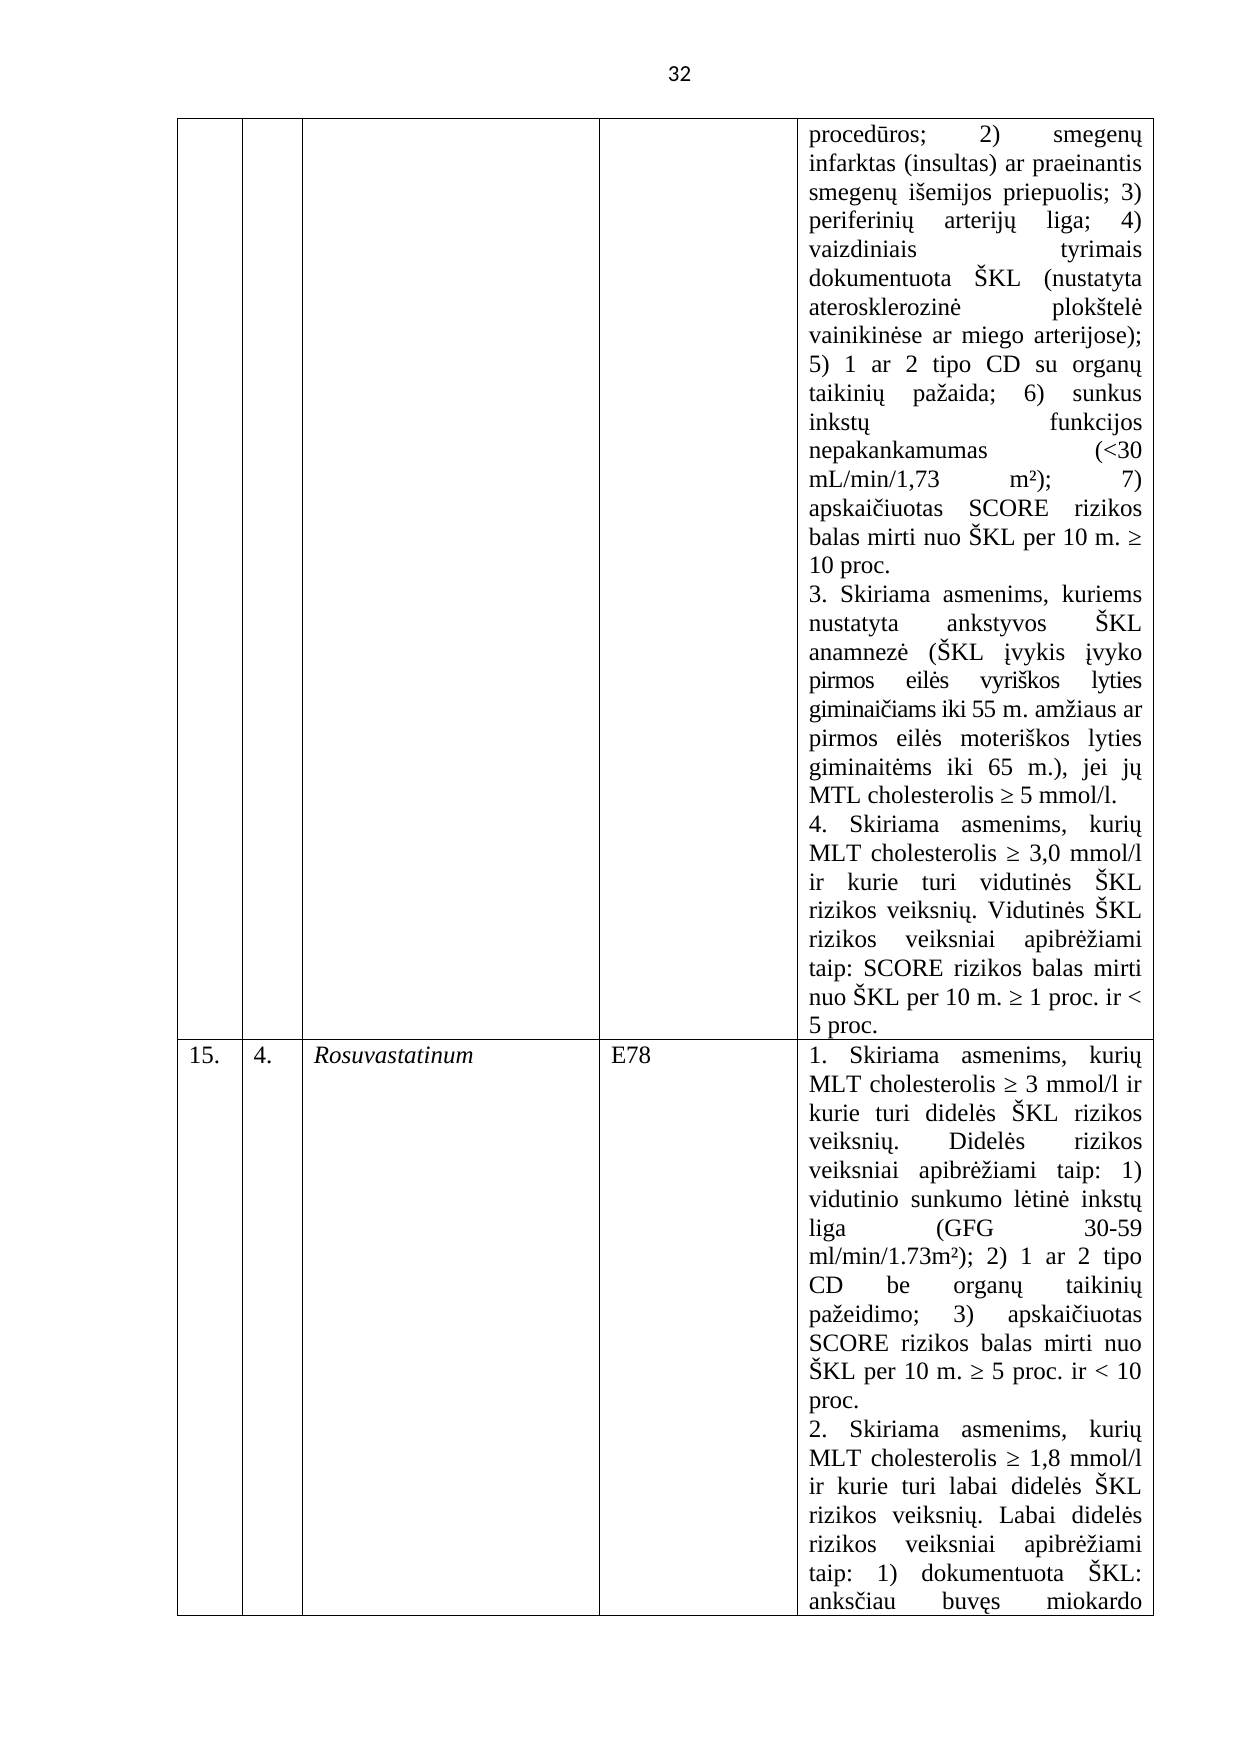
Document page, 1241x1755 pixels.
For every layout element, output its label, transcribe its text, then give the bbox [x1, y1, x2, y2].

table_cell E78 [600, 1040, 797, 1615]
table_cell Rosuvastatinum [303, 1040, 599, 1615]
table_cell 15. [178, 1040, 242, 1615]
table_cell 4. [243, 1040, 302, 1615]
table_cell 1. Skiriama asmenims, kurių MLT cholesterolis ≥ 3 mmol/l ir kurie turi didelės ŠKL rizikos veiksnių. Didelės rizikos veiksniai apibrėžiami taip: 1) vidutinio sunkumo lėtinė inkstų liga (GFG 30-59 ml/min/1.73m²); 2) 1 ar 2 tipo CD be organų taikinių pažeidimo; 3) apskaičiuotas SCORE rizikos balas mirti nuo ŠKL per 10 m. ≥ 5 proc. ir < 10 proc. 2. Skiriama asmenims, kurių MLT cholesterolis ≥ 1,8 mmol/l ir kurie turi labai didelės ŠKL rizikos veiksnių. Labai didelės rizikos veiksniai apibrėžiami taip: 1) dokumentuota ŠKL: anksčiau buvęs miokardo [798, 1040, 1153, 1615]
table_cell [303, 119, 599, 1039]
table_cell [178, 119, 242, 1039]
table_cell procedūros; 2) smegenų infarktas (insultas) ar praeinantis smegenų išemijos priepuolis; 3) periferinių arterijų liga; 4) vaizdiniais tyrimais dokumentuota ŠKL (nustatyta aterosklerozinė plokštelė vainikinėse ar miego arterijose); 5) 1 ar 2 tipo CD su organų taikinių pažaida; 6) sunkus inkstų funkcijos nepakankamumas (<30 mL/min/1,73 m²); 7) apskaičiuotas SCORE rizikos balas mirti nuo ŠKL per 10 m. ≥ 10 proc. 3. Skiriama asmenims, kuriems nustatyta ankstyvos ŠKL anamnezė (ŠKL įvykis įvyko pirmos eilės vyriškos lyties giminaičiams iki 55 m. amžiaus ar pirmos eilės moteriškos lyties giminaitėms iki 65 m.), jei jų MTL cholesterolis ≥ 5 mmol/l. 4. Skiriama asmenims, kurių MLT cholesterolis ≥ 3,0 mmol/l ir kurie turi vidutinės ŠKL rizikos veiksnių. Vidutinės ŠKL rizikos veiksniai apibrėžiami taip: SCORE rizikos balas mirti nuo ŠKL per 10 m. ≥ 1 proc. ir < 5 proc. [798, 119, 1153, 1039]
table_cell [600, 119, 797, 1039]
table_cell [243, 119, 302, 1039]
